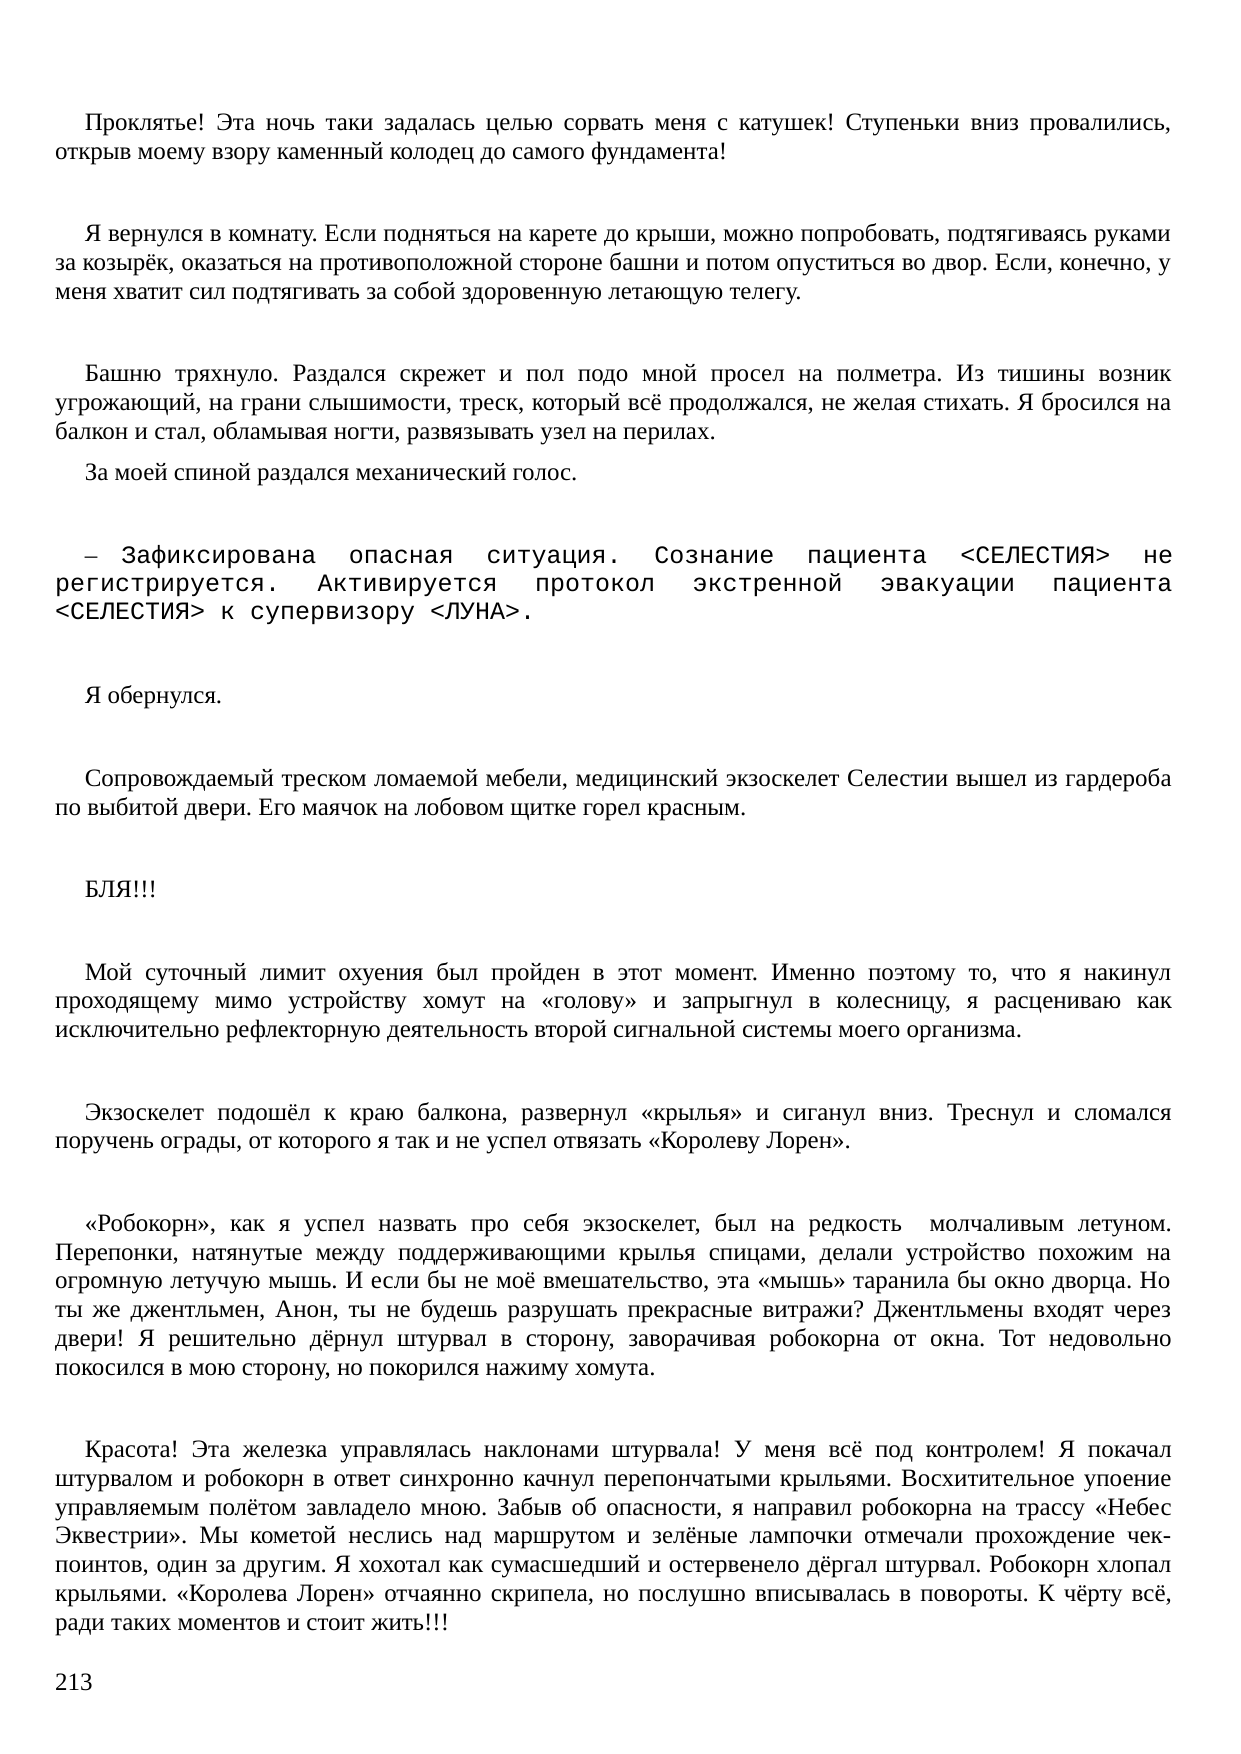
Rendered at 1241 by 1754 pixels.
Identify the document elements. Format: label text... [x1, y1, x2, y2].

text Экзоскелет подошёл к краю балкона, развернул «крылья» и сиганул вниз. Треснул и сломался поручень ограды, от которого я так и не успел отвязать «Королеву Лорен». [55, 1097, 1173, 1154]
text Проклятье! Эта ночь таки задалась целью сорвать меня с катушек! Ступеньки вниз провалились, открыв моему взору каменный колодец до самого фундамента! [55, 107, 1173, 165]
text За моей спиной раздался механический голос. [55, 457, 1173, 486]
text Башню тряхнуло. Раздался скрежет и пол подо мной просел на полметра. Из тишины возник угрожающий, на грани слышимости, треск, который всё продолжался, не желая стихать. Я бросился на балкон и стал, обламывая ногти, развязывать узел на перилах. [55, 358, 1173, 445]
text Я обернулся. [55, 681, 1173, 709]
text БЛЯ!!! [55, 874, 1173, 903]
text Мой суточный лимит охуения был пройден в этот момент. Именно поэтому то, что я накинул проходящему мимо устройству хомут на «голову» и запрыгнул в колесницу, я расцениваю как исключительно рефлекторную деятельность второй сигнальной системы моего организма. [55, 957, 1173, 1043]
text Красота! Эта железка управлялась наклонами штурвала! У меня всё под контролем! Я покачал штурвалом и робокорн в ответ синхронно качнул перепончатыми крыльями. Восхитительное упоение управляемым полётом завладело мною. Забыв об опасности, я направил робокорна на трассу «Небес Эквестрии». Мы кометой неслись над маршрутом и зелёные лампочки отмечали прохождение чек-поинтов, один за другим. Я хохотал как сумасшедший и остервенело дёргал штурвал. Робокорн хлопал крыльями. «Королева Лорен» отчаянно скрипела, но послушно вписывалась в повороты. К чёрту всё, ради таких моментов и стоит жить!!! [55, 1434, 1173, 1636]
text Сопровождаемый треском ломаемой мебели, медицинский экзоскелет Селестии вышел из гардероба по выбитой двери. Его маячок на лобовом щитке горел красным. [55, 763, 1173, 821]
text – Зафиксирована опасная ситуация. Сознание пациента <СЕЛЕСТИЯ> не регистрируется. Активируется протокол экстренной эвакуации пациента <СЕЛЕСТИЯ> к супервизору <ЛУНА>. [55, 540, 1173, 627]
text «Робокорн», как я успел назвать про себя экзоскелет, был на редкость молчаливым летуном. Перепонки, натянутые между поддерживающими крылья спицами, делали устройство похожим на огромную летучую мышь. И если бы не моё вмешательство, эта «мышь» таранила бы окно дворца. Но ты же джентльмен, Анон, ты не будешь разрушать прекрасные витражи? Джентльмены входят через двери! Я решительно дёрнул штурвал в сторону, заворачивая робокорна от окна. Тот недовольно покосился в мою сторону, но покорился нажиму хомута. [55, 1208, 1173, 1381]
text Я вернулся в комнату. Если подняться на карете до крыши, можно попробовать, подтягиваясь руками за козырёк, оказаться на противоположной стороне башни и потом опуститься во двор. Если, конечно, у меня хватит сил подтягивать за собой здоровенную летающую телегу. [55, 218, 1173, 305]
